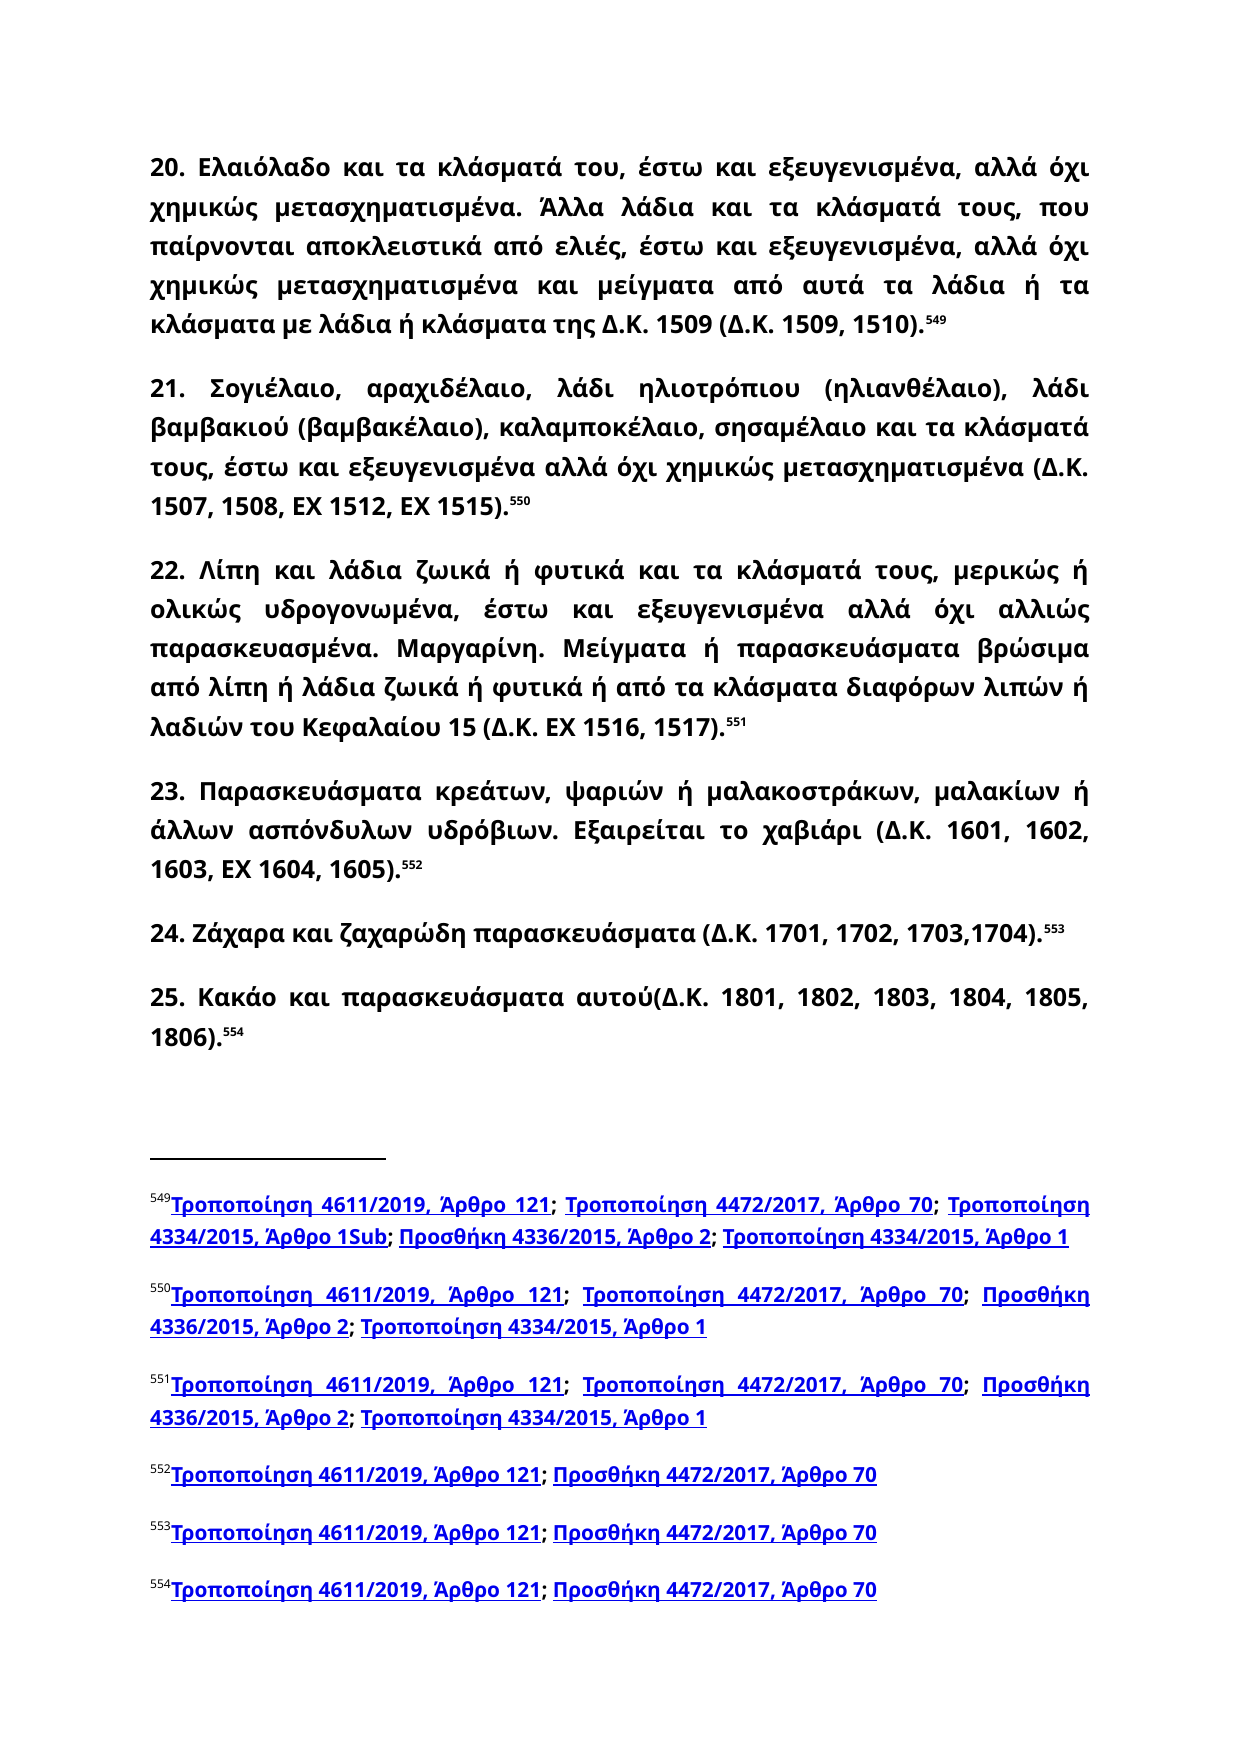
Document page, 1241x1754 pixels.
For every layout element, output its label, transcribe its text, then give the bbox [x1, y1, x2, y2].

text Τροποποίηση 4611/2019, Άρθρο 121; Τροποποίηση 4472/2017, Άρθρο 70; Προσθήκη 4336/2015, Άρθρο 2; Τροποποίηση 4334/2015, Άρθρο 1 [150, 1370, 1090, 1431]
text Τροποποίηση 4611/2019, Άρθρο 121; Τροποποίηση 4472/2017, Άρθρο 70; Τροποποίηση 4334/2015, Άρθρο 1Sub; Προσθήκη 4336/2015, Άρθρο 2; Τροποποίηση 4334/2015, Άρθρο 1 [150, 1190, 1090, 1251]
text 24. Ζάχαρα και ζαχαρώδη παρασκευάσματα (Δ.Κ. 1701, 1702, 1703,1704). [150, 916, 1090, 950]
text Τροποποίηση 4611/2019, Άρθρο 121; Προσθήκη 4472/2017, Άρθρο 70 [150, 1576, 1090, 1604]
text 23. Παρασκευάσματα κρεάτων, ψαριών ή μαλακοστράκων, μαλακίων ή άλλων ασπόνδυλων υδρόβιων. Εξαιρείται το χαβιάρι (Δ.Κ. 1601, 1602, 1603, ΕΧ 1604, 1605). [150, 773, 1090, 886]
text Τροποποίηση 4611/2019, Άρθρο 121; Προσθήκη 4472/2017, Άρθρο 70 [150, 1460, 1090, 1489]
text 21. Σογιέλαιο, αραχιδέλαιο, λάδι ηλιοτρόπιου (ηλιανθέλαιο), λάδι βαμβακιού (βαμβακέλαιο), καλαμποκέλαιο, σησαμέλαιο και τα κλάσματά τους, έστω και εξευγενισμένα αλλά όχι χημικώς μετασχηματισμένα (Δ.Κ. 1507, 1508, ΕΧ 1512, ΕΧ 1515). [150, 371, 1090, 522]
text Τροποποίηση 4611/2019, Άρθρο 121; Προσθήκη 4472/2017, Άρθρο 70 [150, 1518, 1090, 1546]
text 22. Λίπη και λάδια ζωικά ή φυτικά και τα κλάσματά τους, μερικώς ή ολικώς υδρογονωμένα, έστω και εξευγενισμένα αλλά όχι αλλιώς παρασκευασμένα. Μαργαρίνη. Μείγματα ή παρασκευάσματα βρώσιμα από λίπη ή λάδια ζωικά ή φυτικά ή από τα κλάσματα διαφόρων λιπών ή λαδιών του Κεφαλαίου 15 (Δ.Κ. ΕΧ 1516, 1517). [150, 552, 1090, 743]
text 20. Ελαιόλαδο και τα κλάσματά του, έστω και εξευγενισμένα, αλλά όχι χημικώς μετασχηματισμένα. Άλλα λάδια και τα κλάσματά τους, που παίρνονται αποκλειστικά από ελιές, έστω και εξευγενισμένα, αλλά όχι χημικώς μετασχηματισμένα και μείγματα από αυτά τα λάδια ή τα κλάσματα με λάδια ή κλάσματα της Δ.Κ. 1509 (Δ.Κ. 1509, 1510). [150, 150, 1090, 341]
text Τροποποίηση 4611/2019, Άρθρο 121; Τροποποίηση 4472/2017, Άρθρο 70; Προσθήκη 4336/2015, Άρθρο 2; Τροποποίηση 4334/2015, Άρθρο 1 [150, 1280, 1090, 1341]
text 25. Κακάο και παρασκευάσματα αυτού(Δ.Κ. 1801, 1802, 1803, 1804, 1805, 1806). [150, 980, 1090, 1053]
